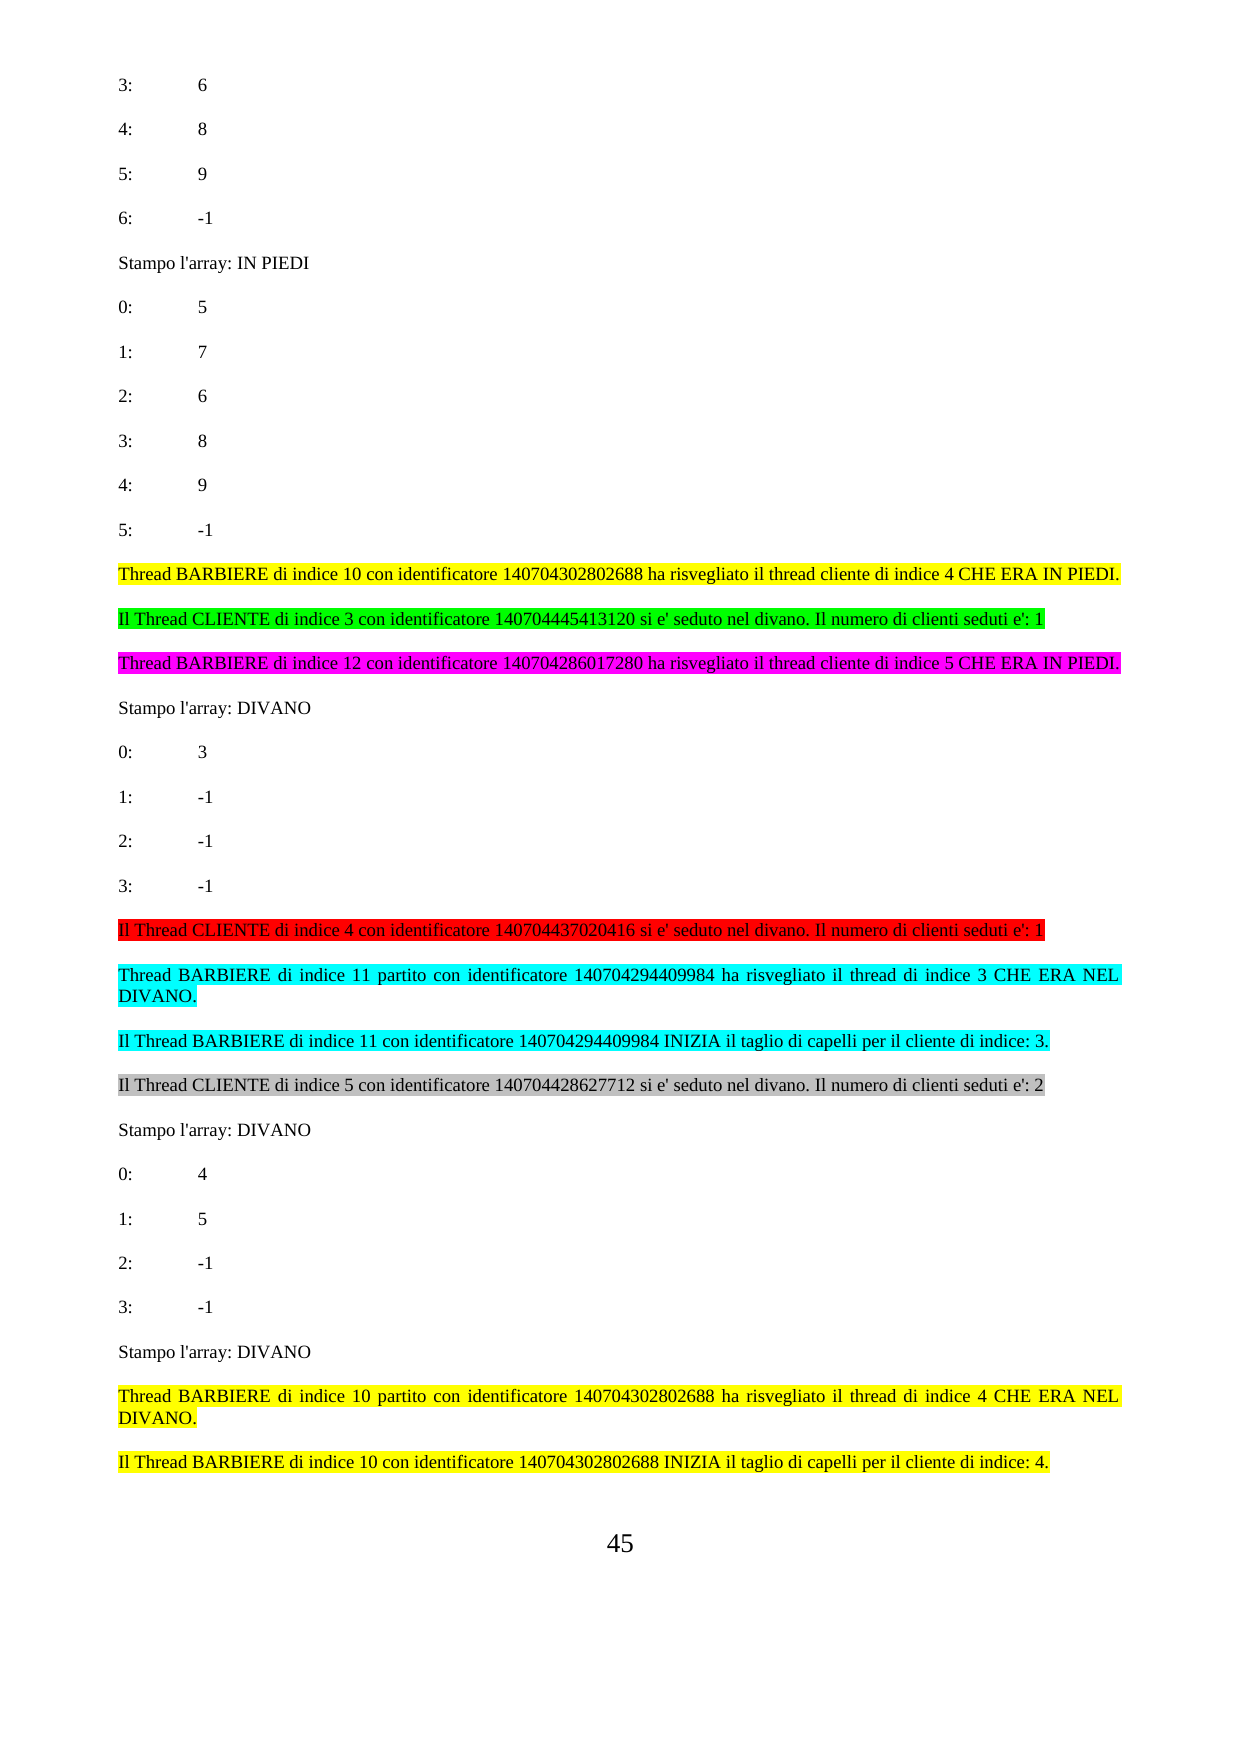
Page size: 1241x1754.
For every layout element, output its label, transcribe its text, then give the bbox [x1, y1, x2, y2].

text Il Thread CLIENTE di indice 3 con identificatore 140704445413120 si e' seduto nel divano. Il numero di clienti seduti e': 1 [118, 608, 1122, 629]
text 3: 6 [118, 74, 1122, 95]
text 2: -1 [118, 830, 1122, 852]
text 2: -1 [118, 1252, 1122, 1273]
text Stampo l'array: IN PIEDI [118, 252, 1122, 273]
text 3: -1 [118, 874, 1122, 896]
text Thread BARBIERE di indice 10 partito con identificatore 140704302802688 ha risvegliato il thread di indice 4 CHE ERA NEL DIVANO. [118, 1385, 1122, 1428]
text 3: -1 [118, 1296, 1122, 1318]
text Thread BARBIERE di indice 10 con identificatore 140704302802688 ha risvegliato il thread cliente di indice 4 CHE ERA IN PIEDI. [118, 563, 1122, 585]
text Il Thread CLIENTE di indice 4 con identificatore 140704437020416 si e' seduto nel divano. Il numero di clienti seduti e': 1 [118, 919, 1122, 941]
text Thread BARBIERE di indice 11 partito con identificatore 140704294409984 ha risvegliato il thread di indice 3 CHE ERA NEL DIVANO. [118, 963, 1122, 1007]
text Il Thread BARBIERE di indice 11 con identificatore 140704294409984 INIZIA il taglio di capelli per il cliente di indice: 3. [118, 1029, 1122, 1051]
text 0: 4 [118, 1163, 1122, 1184]
text 0: 3 [118, 741, 1122, 763]
text 0: 5 [118, 296, 1122, 318]
text 4: 8 [118, 118, 1122, 140]
text 5: 9 [118, 163, 1122, 184]
text 1: 5 [118, 1207, 1122, 1229]
text 1: 7 [118, 341, 1122, 362]
text Thread BARBIERE di indice 12 con identificatore 140704286017280 ha risvegliato il thread cliente di indice 5 CHE ERA IN PIEDI. [118, 652, 1122, 674]
text 2: 6 [118, 385, 1122, 407]
text Il Thread CLIENTE di indice 5 con identificatore 140704428627712 si e' seduto nel divano. Il numero di clienti seduti e': 2 [118, 1074, 1122, 1096]
text 1: -1 [118, 786, 1122, 807]
text 6: -1 [118, 207, 1122, 229]
text 5: -1 [118, 519, 1122, 540]
text Stampo l'array: DIVANO [118, 697, 1122, 718]
text Stampo l'array: DIVANO [118, 1118, 1122, 1140]
text 4: 9 [118, 474, 1122, 496]
text Stampo l'array: DIVANO [118, 1341, 1122, 1362]
text Il Thread BARBIERE di indice 10 con identificatore 140704302802688 INIZIA il taglio di capelli per il cliente di indice: 4. [118, 1451, 1122, 1473]
text 3: 8 [118, 430, 1122, 451]
